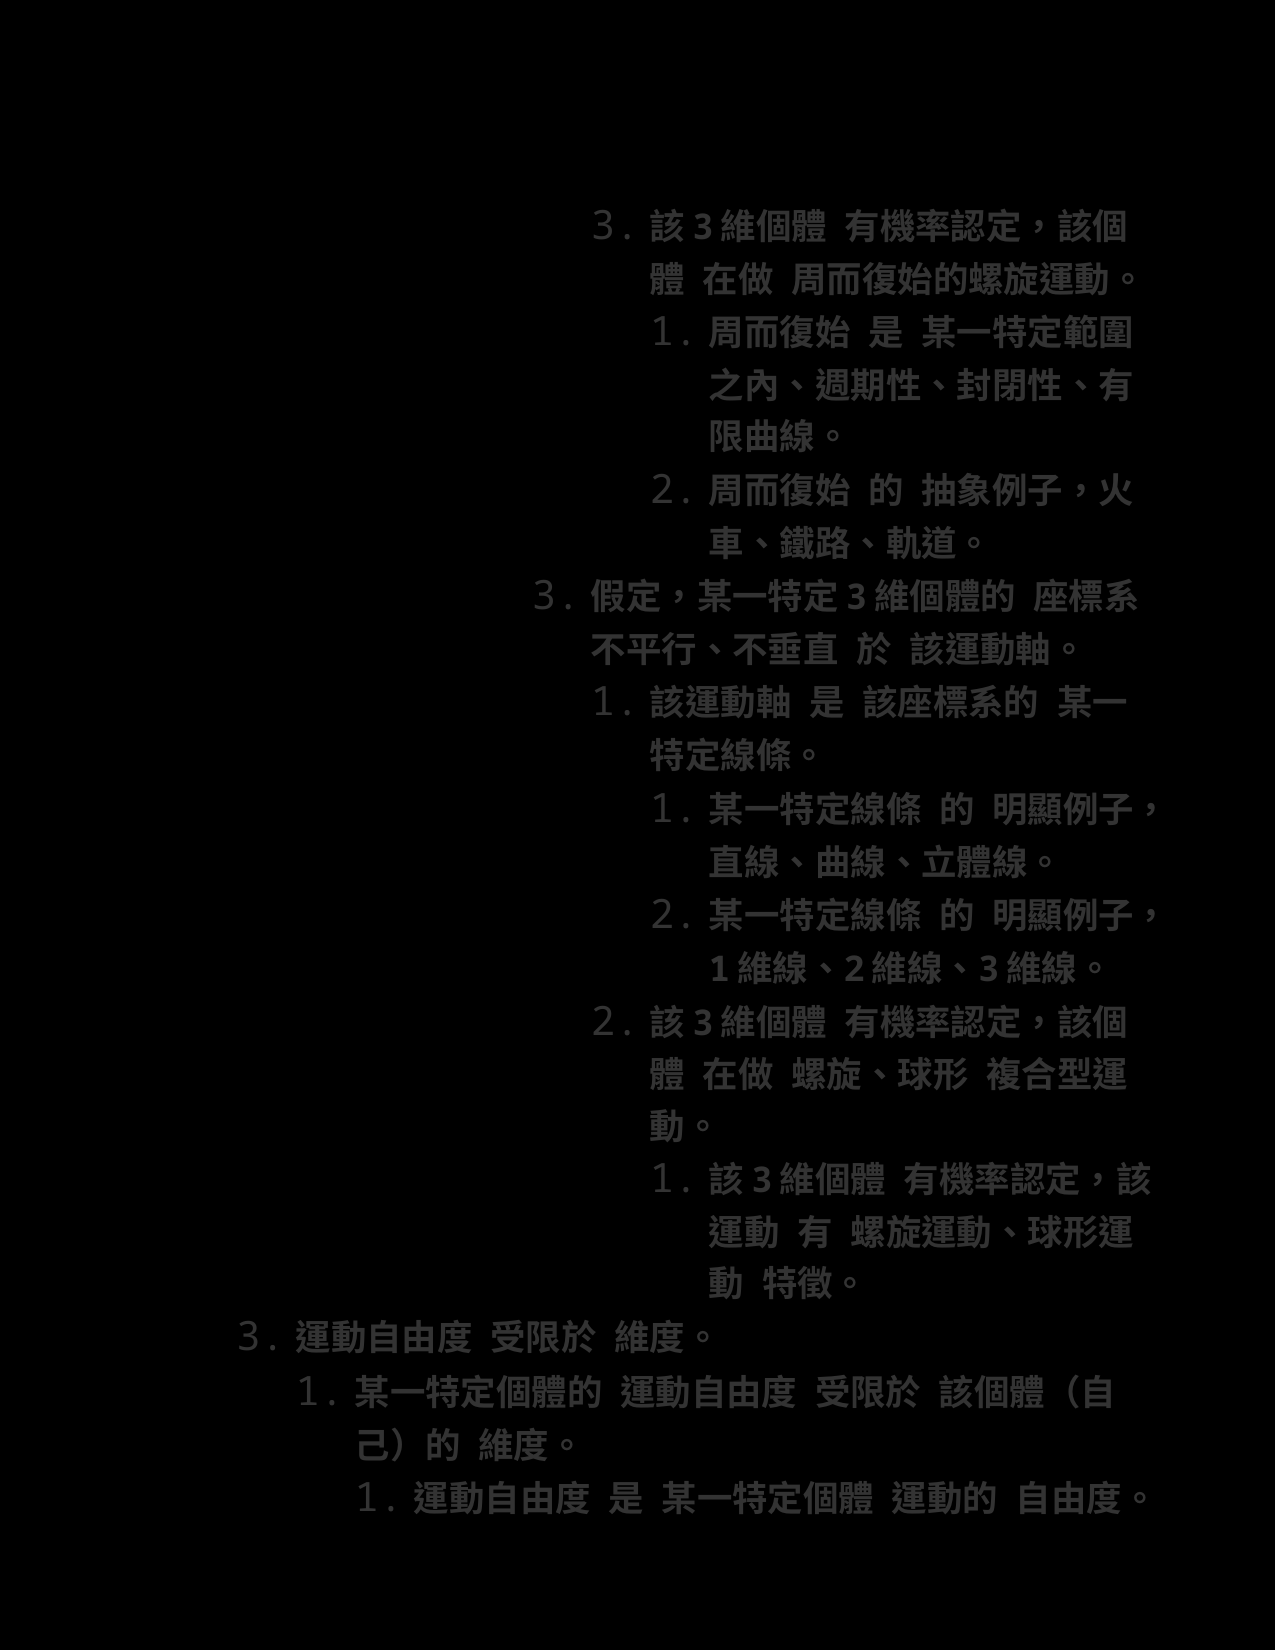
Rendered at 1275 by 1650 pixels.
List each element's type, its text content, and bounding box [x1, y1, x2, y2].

list 某一特定個體的 運動自由度 受限於 該個體（自己）的 維度。 [295, 1362, 1157, 1468]
list 假定，某一特定3維個體的 座標系 不平行、不垂直 於 該運動軸。 [532, 566, 1157, 672]
list 運動自由度 是 某一特定個體 運動的 自由度。 [354, 1468, 1157, 1523]
list 運動自由度 受限於 維度。 [236, 1307, 1157, 1362]
list 該3維個體 有機率認定，該個體 在做 周而復始的螺旋運動。 [591, 196, 1157, 302]
list 某一特定線條 的 明顯例子，1維線、2維線、3維線。 [649, 885, 1157, 992]
list 該運動軸 是 該座標系的 某一特定線條。 [591, 672, 1157, 779]
list 該3維個體 有機率認定，該運動 有 螺旋運動、球形運動 特徵。 [649, 1149, 1157, 1307]
list 周而復始 是 某一特定範圍之內、週期性、封閉性、有限曲線。 [649, 302, 1157, 460]
list 該3維個體 有機率認定，該個體 在做 螺旋、球形 複合型運動。 [591, 992, 1157, 1149]
list 某一特定線條 的 明顯例子，直線、曲線、立體線。 [649, 779, 1157, 885]
list 周而復始 的 抽象例子，火車、鐵路、軌道。 [649, 460, 1157, 566]
